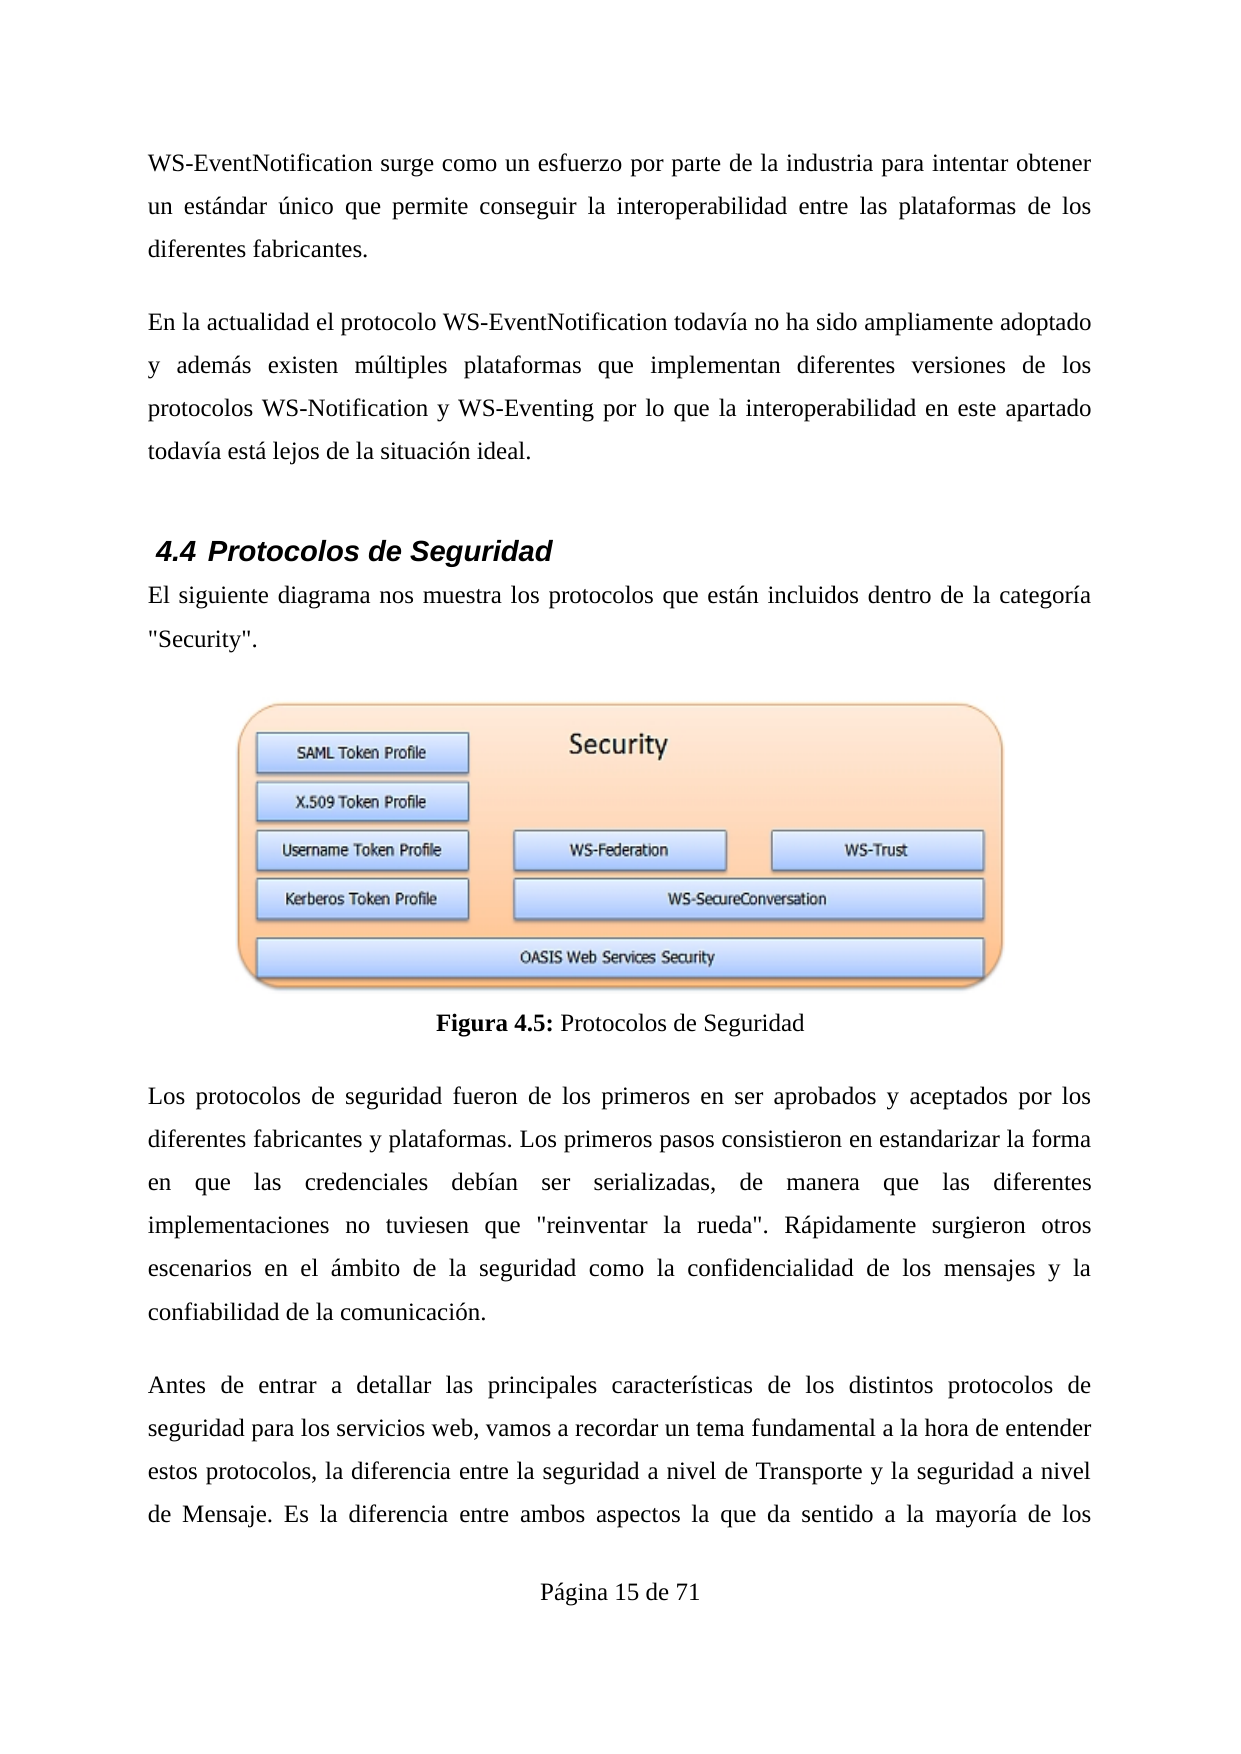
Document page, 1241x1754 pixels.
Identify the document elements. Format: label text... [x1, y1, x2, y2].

text El siguiente diagrama nos muestra los protocolos que están incluidos dentro de la categoría "Security". [148, 581, 1093, 652]
text Los protocolos de seguridad fueron de los primeros en ser aprobados y aceptados por los diferentes fabricantes y plataformas. Los primeros pasos consistieron en estandarizar la forma en que las credenciales debían ser serializadas, de manera que las diferentes implementaciones no tuviesen que "reinventar la rueda". Rápidamente surgieron otros escenarios en el ámbito de la seguridad como la confidencialidad de los mensajes y la confiabilidad de la comunicación. [148, 1081, 1093, 1325]
picture [235, 696, 1006, 994]
text En la actualidad el protocolo WS-EventNotification todavía no ha sido ampliamente adoptado y además existen múltiples plataformas que implementan diferentes versiones de los protocolos WS-Notification y WS-Eventing por lo que la interoperabilidad en este apartado todavía está lejos de la situación ideal. [148, 307, 1093, 465]
text WS-EventNotification surge como un esfuerzo por parte de la industria para intentar obtener un estándar único que permite conseguir la interoperabilidad entre las plataformas de los diferentes fabricantes. [148, 148, 1093, 263]
text Figura 4.5: Protocolos de Seguridad [148, 994, 1093, 1037]
subtitle Protocolos de Seguridad [148, 534, 1093, 568]
text Antes de entrar a detallar las principales características de los distintos protocolos de seguridad para los servicios web, vamos a recordar un tema fundamental a la hora de entender estos protocolos, la diferencia entre la seguridad a nivel de Transporte y la seguridad a nivel de Mensaje. Es la diferencia entre ambos aspectos la que da sentido a la mayoría de los [148, 1370, 1093, 1528]
